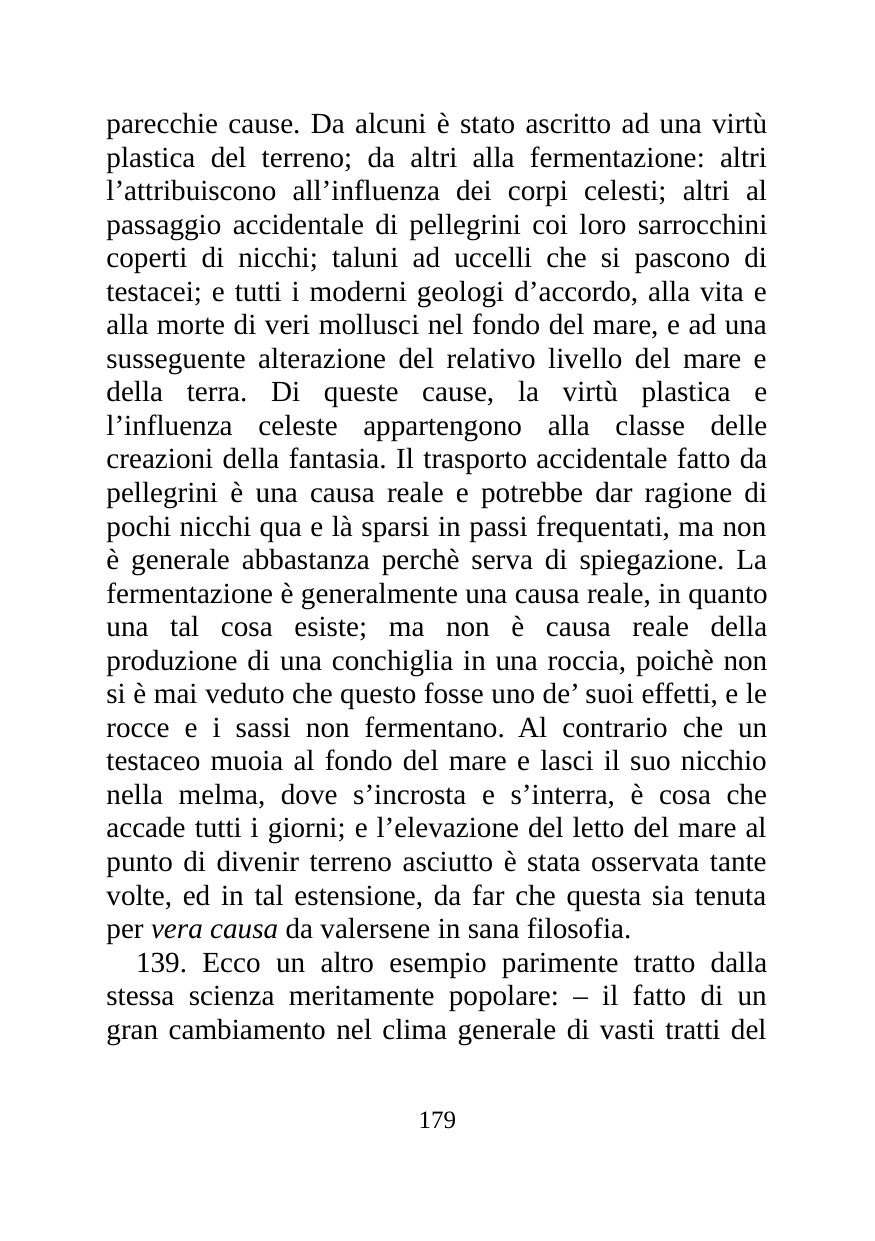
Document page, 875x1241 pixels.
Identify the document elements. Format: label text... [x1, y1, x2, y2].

text parecchie cause. Da alcuni è stato ascritto ad una virtù plastica del terreno; da altri alla fermentazione: altri l’attribuiscono all’influenza dei corpi celesti; altri al passaggio accidentale di pellegrini coi loro sarrocchini coperti di nicchi; taluni ad uccelli che si pascono di testacei; e tutti i moderni geologi d’accordo, alla vita e alla morte di veri mollusci nel fondo del mare, e ad una susseguente alterazione del relativo livello del mare e della terra. Di queste cause, la virtù plastica e l’influenza celeste appartengono alla classe delle creazioni della fantasia. Il trasporto accidentale fatto da pellegrini è una causa reale e potrebbe dar ragione di pochi nicchi qua e là sparsi in passi frequentati, ma non è generale abbastanza perchè serva di spiegazione. La fermentazione è generalmente una causa reale, in quanto una tal cosa esiste; ma non è causa reale della produzione di una conchiglia in una roccia, poichè non si è mai veduto che questo fosse uno de’ suoi effetti, e le rocce e i sassi non fermentano. Al contrario che un testaceo muoia al fondo del mare e lasci il suo nicchio nella melma, dove s’incrosta e s’interra, è cosa che accade tutti i giorni; e l’elevazione del letto del mare al punto di divenir terreno asciutto è stata osservata tante volte, ed in tal estensione, da far che questa sia tenuta per vera causa da valersene in sana filosofia. [106, 106, 768, 945]
text 139. Ecco un altro esempio parimente tratto dalla stessa scienza meritamente popolare: – il fatto di un gran cambiamento nel clima generale di vasti tratti del [106, 945, 768, 1045]
